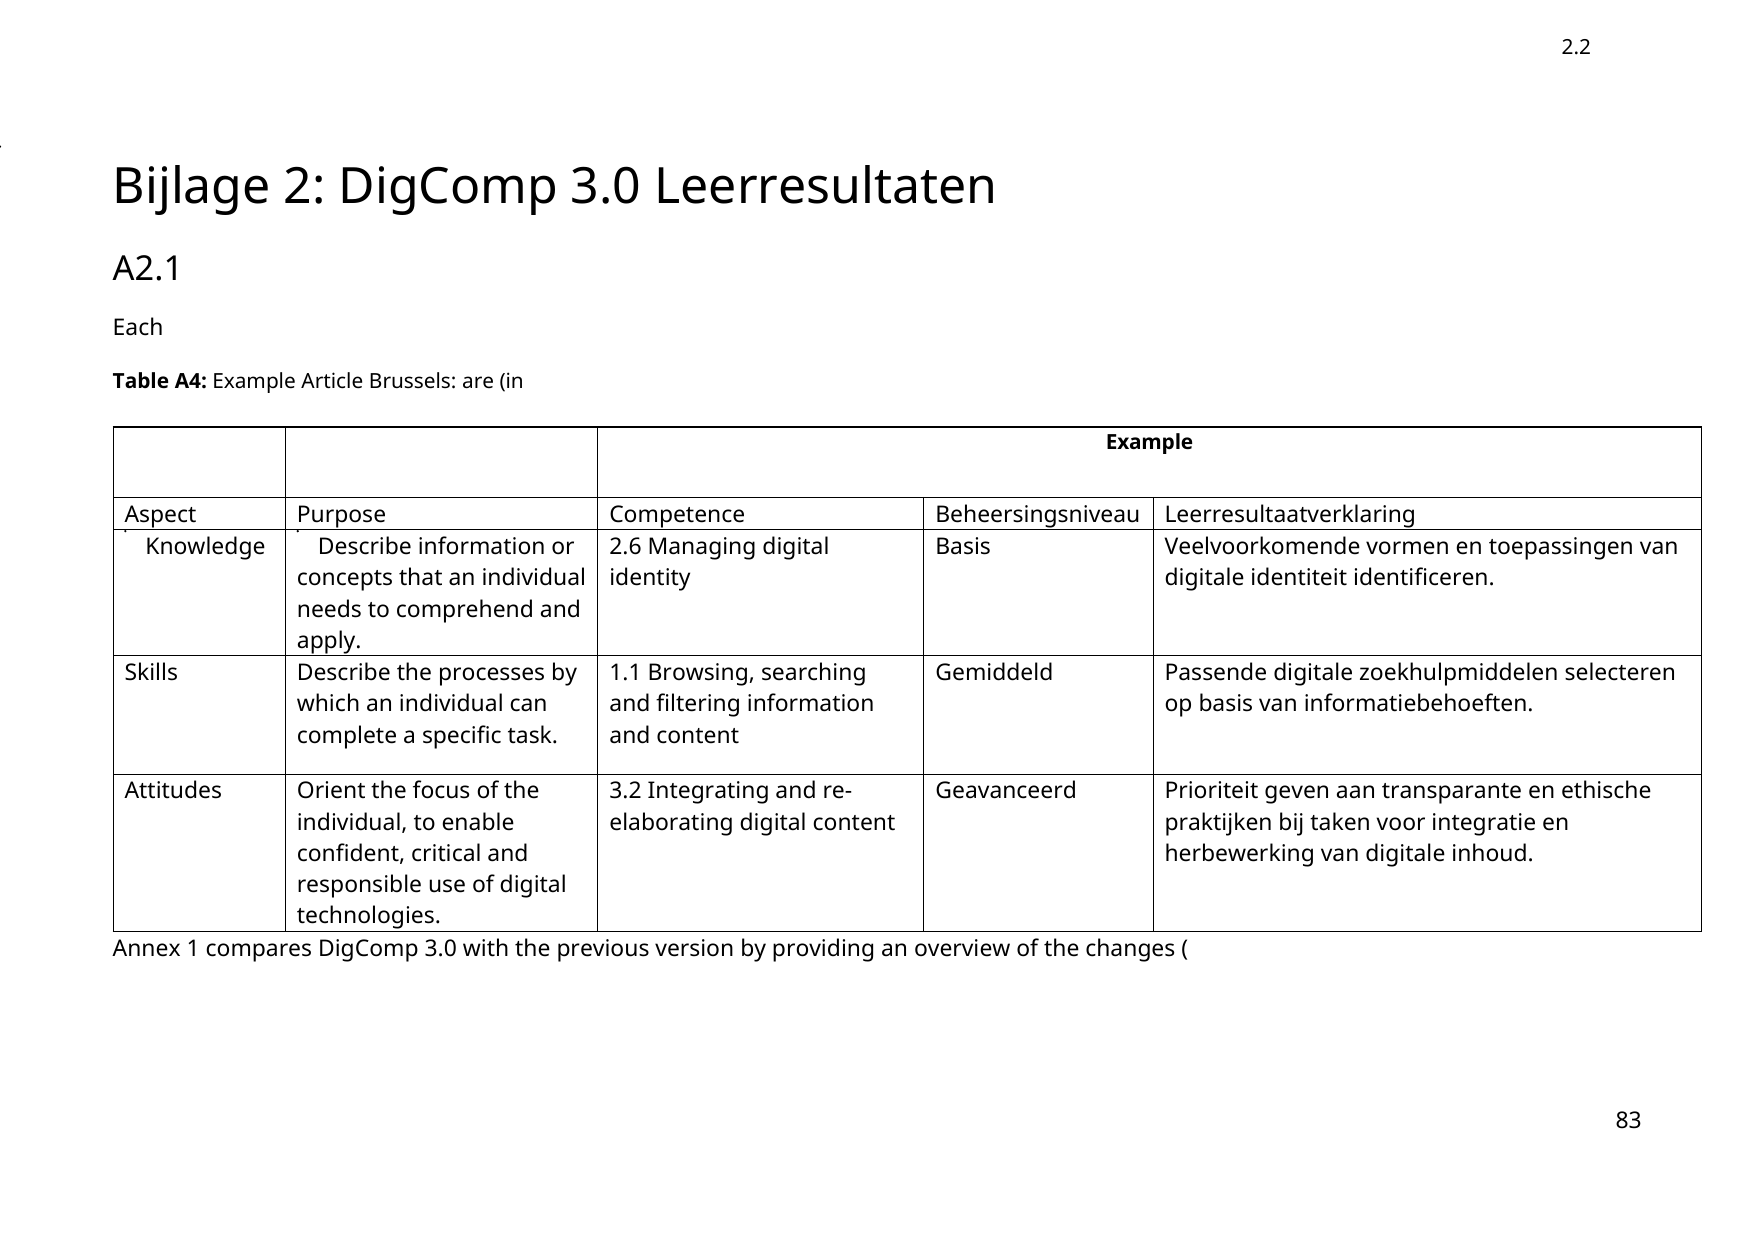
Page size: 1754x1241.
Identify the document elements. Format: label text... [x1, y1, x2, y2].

table_cell Prioriteit geven aan transparante en ethische praktijken bij taken voor integratie en herbewerking van digitale inhoud. [1154, 775, 1701, 931]
text Each [112, 311, 1641, 342]
table_header [114, 428, 285, 497]
table_cell Beheersingsniveau [924, 498, 1153, 529]
table_cell Describe information or concepts that an individual needs to comprehend and apply. [286, 530, 597, 655]
table_cell Skills [114, 656, 285, 773]
text Annex 1 compares DigComp 3.0 with the previous version by providing an overview of the changes ( [112, 932, 1641, 963]
subtitle Bijlage 2: DigComp 3.0 Leerresultaten [112, 150, 1641, 218]
table_cell Attitudes [114, 775, 285, 931]
text Table A4: Example Article Brussels: are (in [112, 367, 1641, 395]
table_cell Describe the processes by which an individual can complete a specific task. [286, 656, 597, 773]
table_cell 3.2 Integrating and re- elaborating digital content [598, 775, 923, 931]
table_cell Orient the focus of the individual, to enable confident, critical and responsible use of digital technologies. [286, 775, 597, 931]
table_cell Purpose [286, 498, 597, 529]
table_cell 1.1 Browsing, searching and filtering information and content [598, 656, 923, 773]
table_cell Veelvoorkomende vormen en toepassingen van digitale identiteit identificeren. [1154, 530, 1701, 655]
table_cell Aspect [114, 498, 285, 529]
table_cell Passende digitale zoekhulpmiddelen selecteren op basis van informatiebehoeften. [1154, 656, 1701, 773]
table_header [286, 428, 597, 497]
table_header Example [598, 428, 1701, 497]
table_cell Knowledge [114, 530, 285, 655]
table_cell Gemiddeld [924, 656, 1153, 773]
table_cell Leerresultaatverklaring [1154, 498, 1701, 529]
table_cell Geavanceerd [924, 775, 1153, 931]
table_cell 2.6 Managing digital identity [598, 530, 923, 655]
table_cell Competence [598, 498, 923, 529]
subtitle A2.1 [112, 252, 1641, 287]
table_cell Basis [924, 530, 1153, 655]
